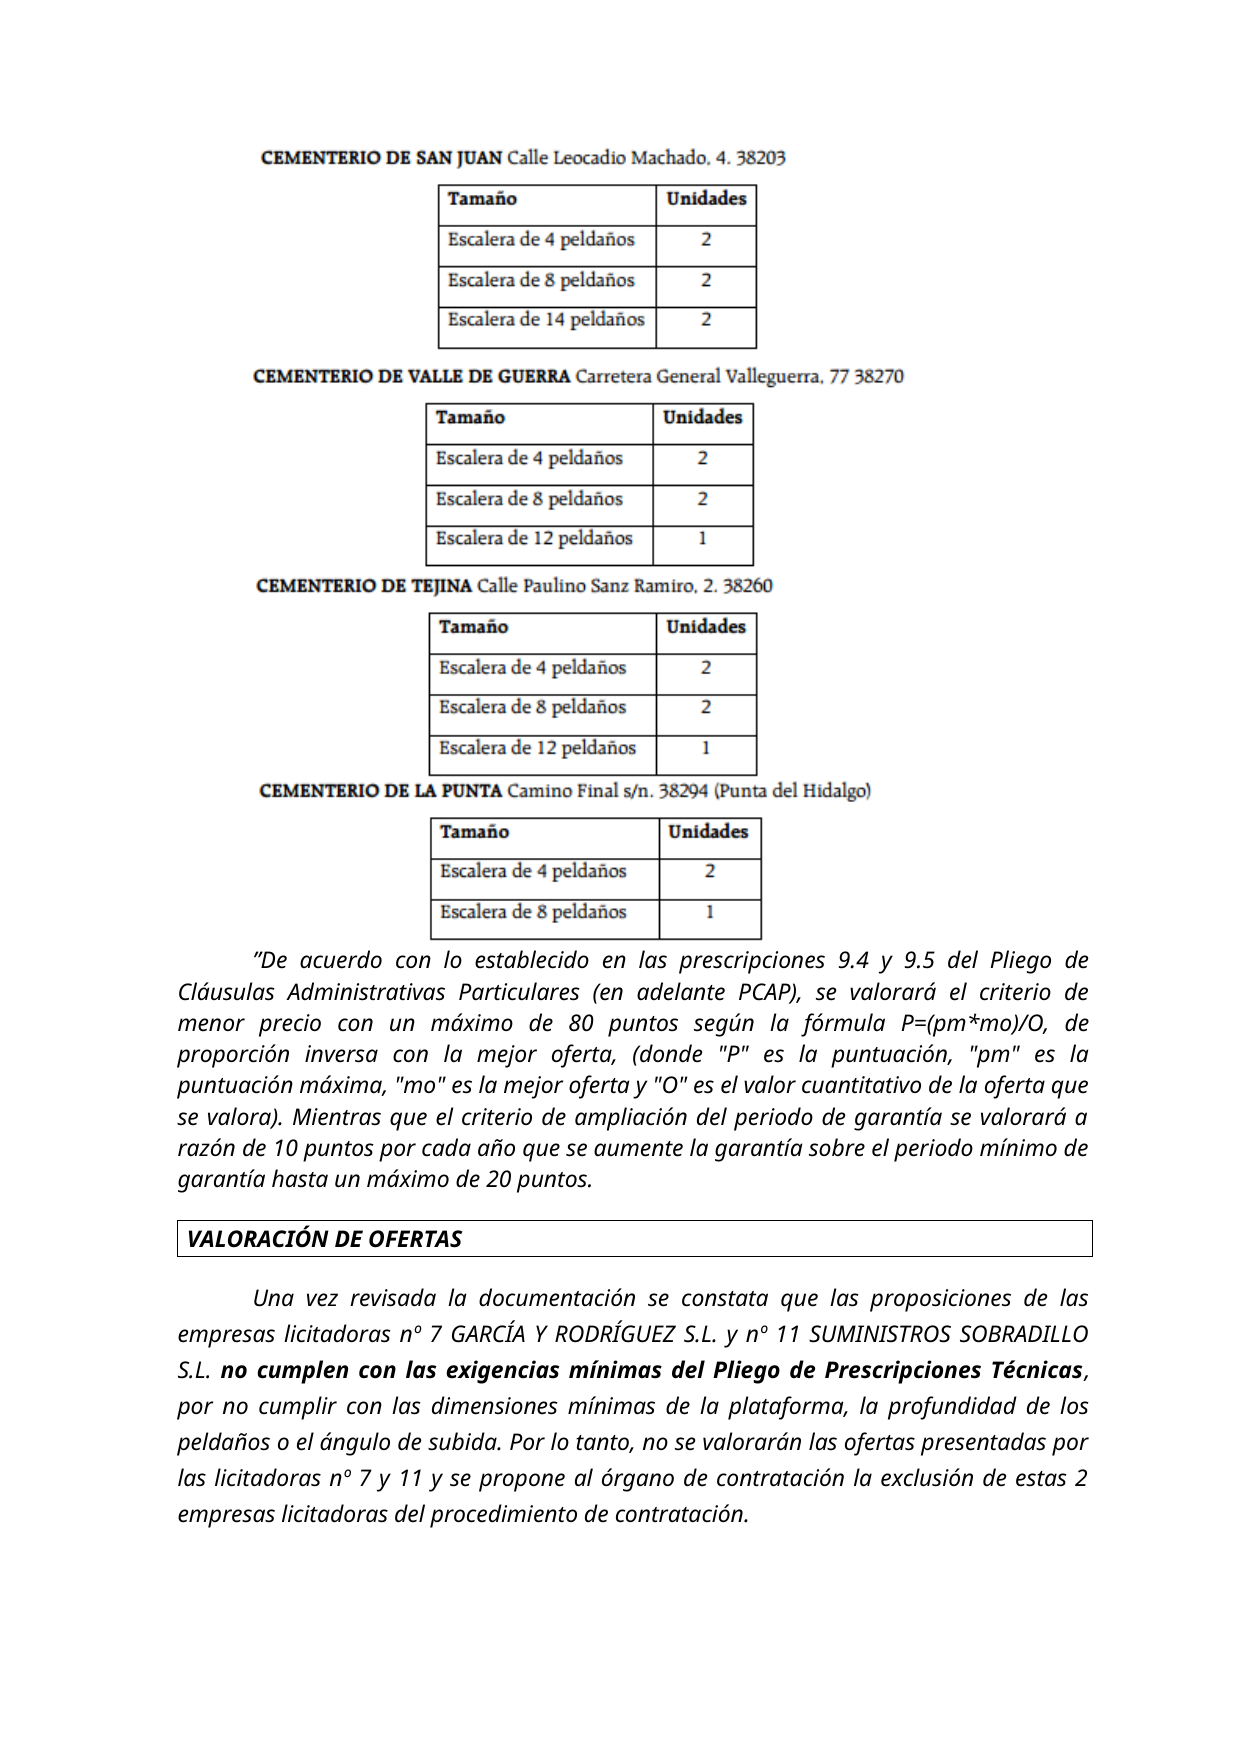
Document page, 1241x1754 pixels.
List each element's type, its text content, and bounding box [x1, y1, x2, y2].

text Una vez revisada la documentación se constata que las proposiciones de las empresas licitadoras nº 7 GARCÍA Y RODRÍGUEZ S.L. y nº 11 SUMINISTROS SOBRADILLO S.L. no cumplen con las exigencias mínimas del Pliego de Prescripciones Técnicas, por no cumplir con las dimensiones mínimas de la plataforma, la profundidad de los peldaños o el ángulo de subida. Por lo tanto, no se valorarán las ofertas presentadas por las licitadoras nº 7 y 11 y se propone al órgano de contratación la exclusión de estas 2 empresas licitadoras del procedimiento de contratación. [177, 1282, 1093, 1529]
text ”De acuerdo con lo establecido en las prescripciones 9.4 y 9.5 del Pliego de Cláusulas Administrativas Particulares (en adelante PCAP), se valorará el criterio de menor precio con un máximo de 80 puntos según la fórmula P=(pm*mo)/O, de proporción inversa con la mejor oferta, (donde "P" es la puntuación, "pm" es la puntuación máxima, "mo" es la mejor oferta y "O" es el valor cuantitativo de la oferta que se valora). Mientras que el criterio de ampliación del periodo de garantía se valorará a razón de 10 puntos por cada año que se aumente la garantía sobre el periodo mínimo de garantía hasta un máximo de 20 puntos. [177, 944, 1093, 1194]
text VALORACIÓN DE OFERTAS [178, 1221, 1092, 1256]
